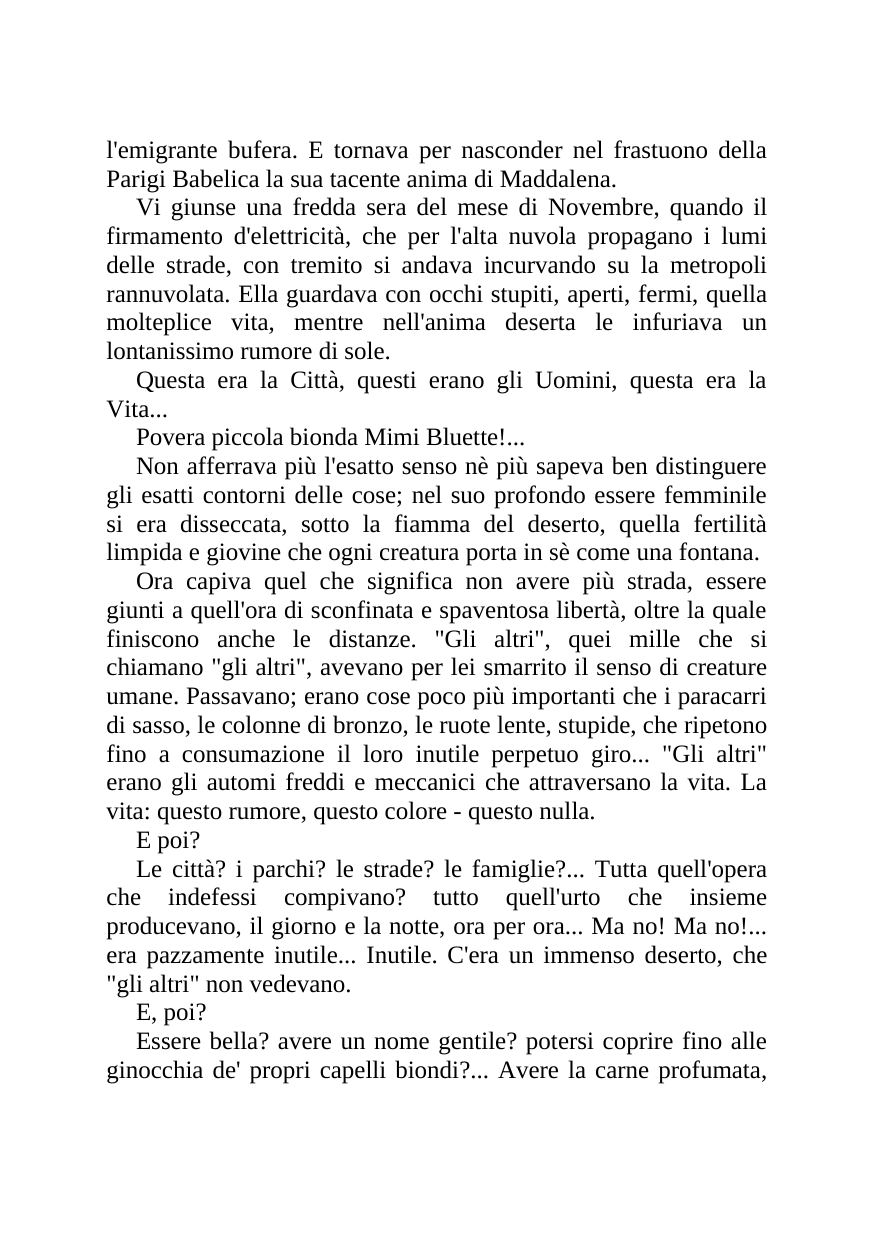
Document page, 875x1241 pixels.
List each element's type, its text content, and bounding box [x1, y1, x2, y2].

text E poi? [106, 825, 768, 854]
text Vi giunse una fredda sera del mese di Novembre, quando il firmamento d'elettricità, che per l'alta nuvola propagano i lumi delle strade, con tremito si andava incurvando su la metropoli rannuvolata. Ella guardava con occhi stupiti, aperti, fermi, quella molteplice vita, mentre nell'anima deserta le infuriava un lontanissimo rumore di sole. [106, 192, 768, 365]
text Essere bella? avere un nome gentile? potersi coprire fino alle ginocchia de' propri capelli biondi?... Avere la carne profumata, [106, 1026, 768, 1084]
text E, poi? [106, 997, 768, 1026]
text Non afferrava più l'esatto senso nè più sapeva ben distinguere gli esatti contorni delle cose; nel suo profondo essere femminile si era disseccata, sotto la fiamma del deserto, quella fertilità limpida e giovine che ogni creatura porta in sè come una fontana. [106, 451, 768, 566]
text Povera piccola bionda Mimi Bluette!... [106, 422, 768, 451]
text l'emigrante bufera. E tornava per nasconder nel frastuono della Parigi Babelica la sua tacente anima di Maddalena. [106, 135, 768, 192]
text Ora capiva quel che significa non avere più strada, essere giunti a quell'ora di sconfinata e spaventosa libertà, oltre la quale finiscono anche le distanze. "Gli altri", quei mille che si chiamano "gli altri", avevano per lei smarrito il senso di creature umane. Passavano; erano cose poco più importanti che i paracarri di sasso, le colonne di bronzo, le ruote lente, stupide, che ripetono fino a consumazione il loro inutile perpetuo giro... "Gli altri" erano gli automi freddi e meccanici che attraversano la vita. La vita: questo rumore, questo colore - questo nulla. [106, 566, 768, 825]
text Questa era la Città, questi erano gli Uomini, questa era la Vita... [106, 365, 768, 422]
text Le città? i parchi? le strade? le famiglie?... Tutta quell'opera che indefessi compivano? tutto quell'urto che insieme producevano, il giorno e la notte, ora per ora... Ma no! Ma no!... era pazzamente inutile... Inutile. C'era un immenso deserto, che "gli altri" non vedevano. [106, 854, 768, 997]
